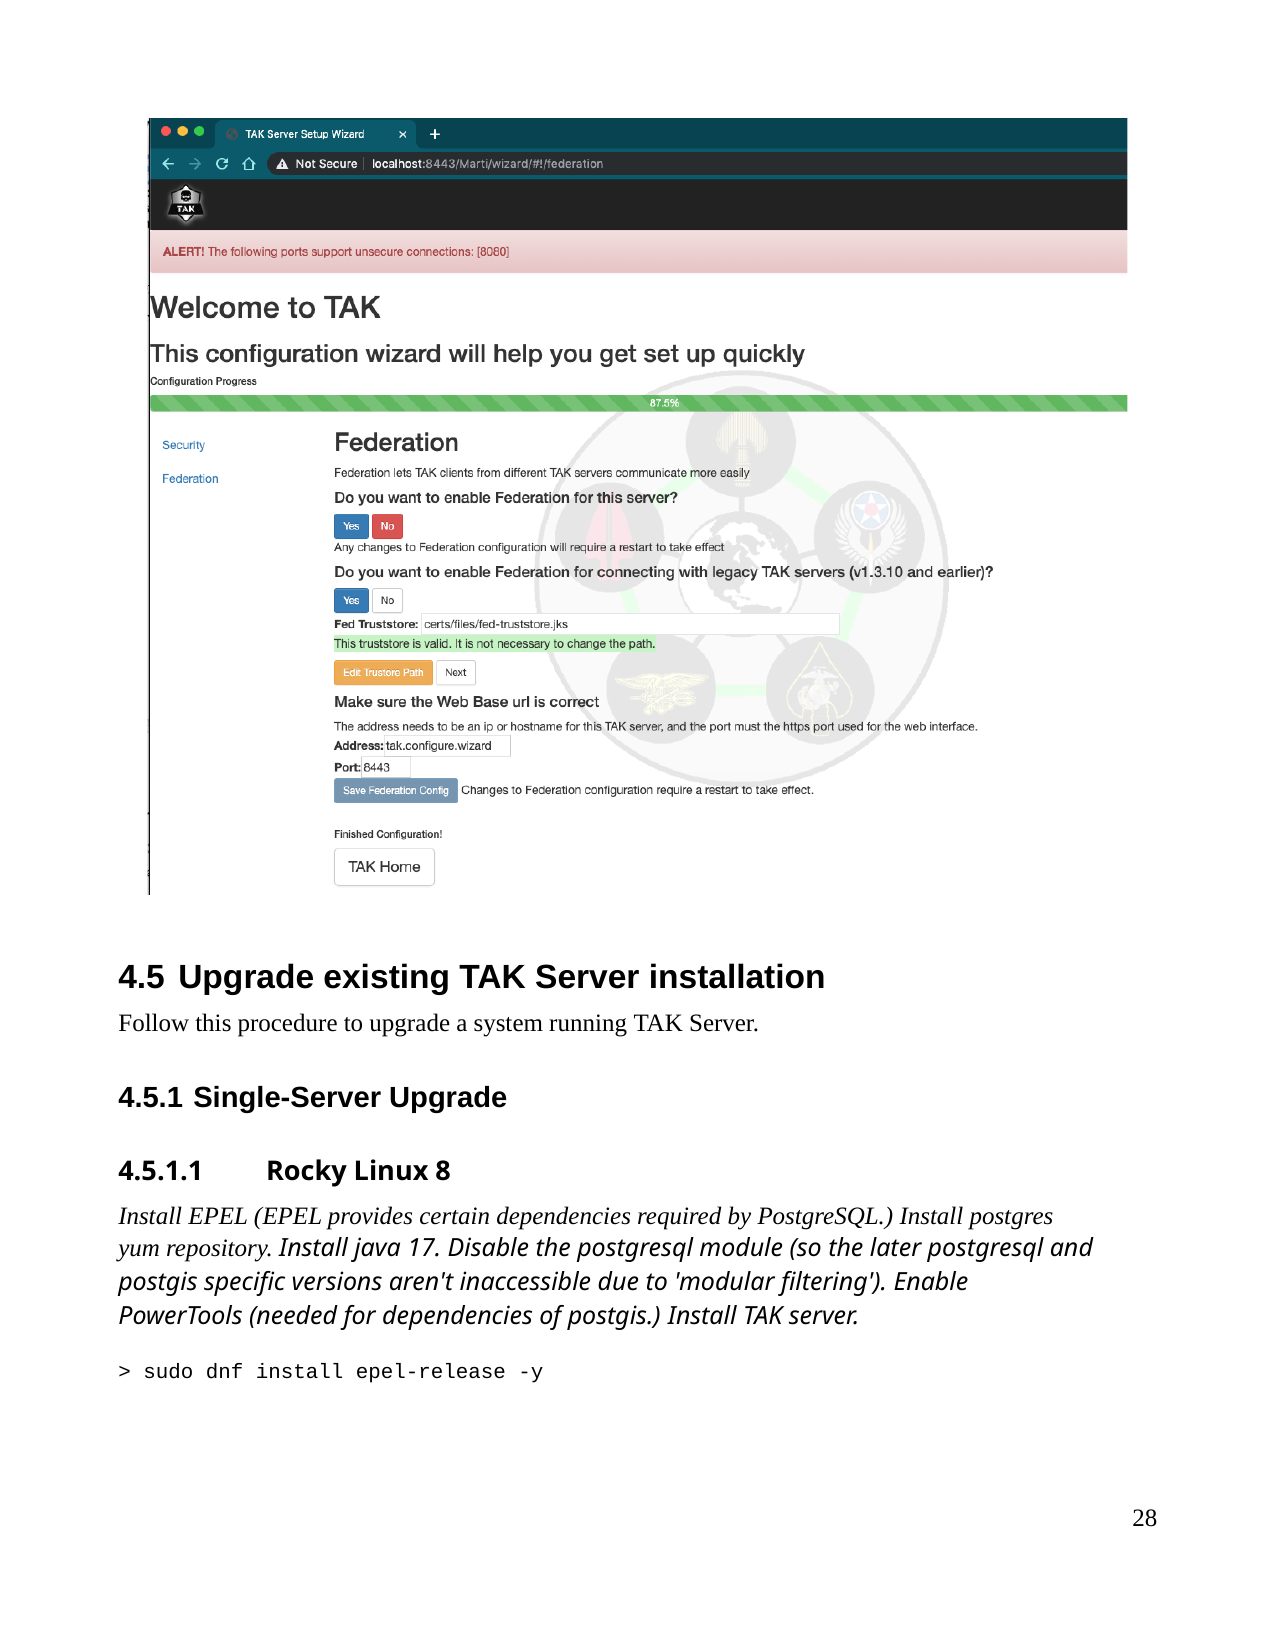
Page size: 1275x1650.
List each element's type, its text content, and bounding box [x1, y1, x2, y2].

text > sudo dnf install epel-release -y [118, 1361, 1098, 1385]
subtitle Single-Server Upgrade [118, 1081, 1157, 1114]
picture [147, 118, 1128, 895]
subtitle Upgrade existing TAK Server installation [118, 957, 1157, 995]
text Install EPEL (EPEL provides certain dependencies required by PostgreSQL.) Install postgres yum repository. Install java 17. Disable the postgresql module (so the later postgresql and postgis specific versions aren't inaccessible due to 'modular filtering'). Enable PowerTools (needed for dependencies of postgis.) Install TAK server. [118, 1201, 1098, 1332]
text Follow this procedure to upgrade a system running TAK Server. [118, 1008, 1098, 1036]
subtitle Rocky Linux 8 [118, 1152, 1157, 1188]
